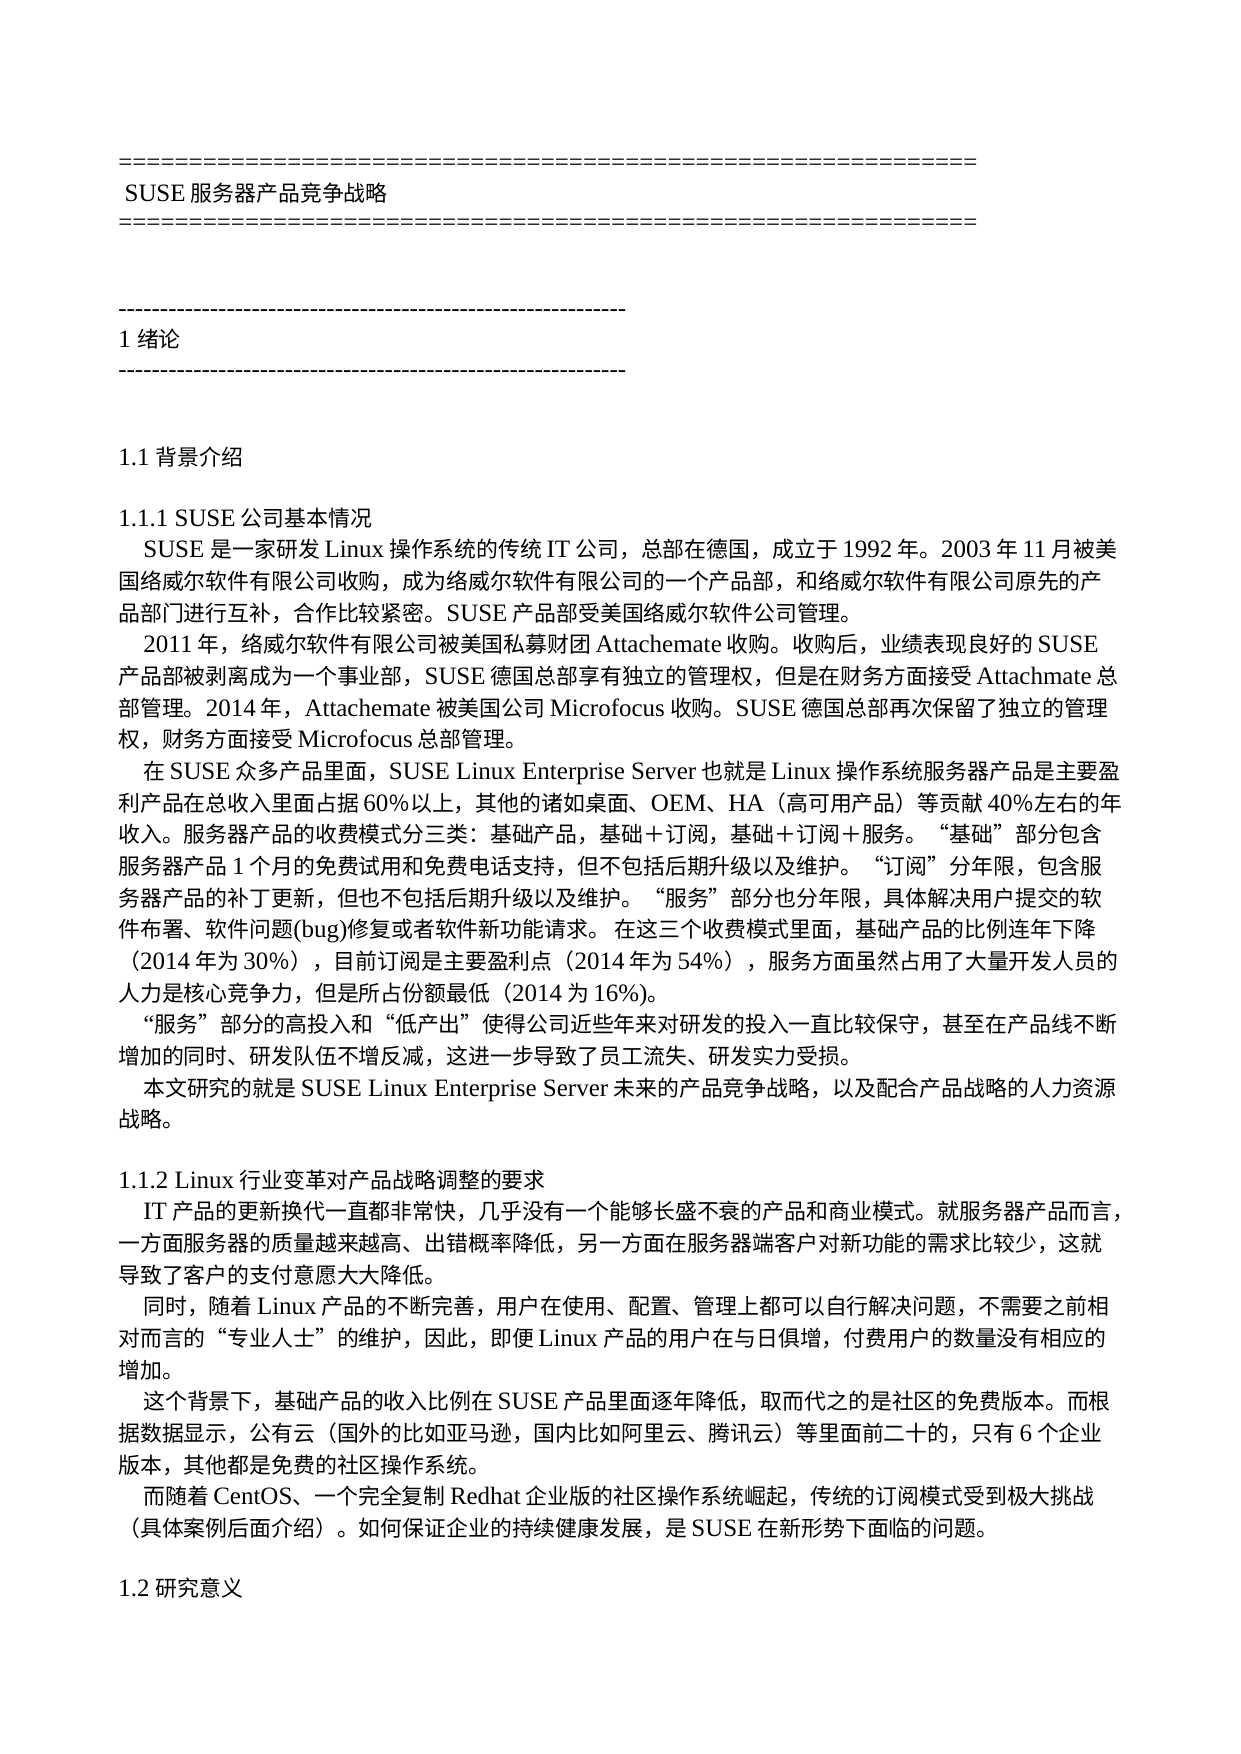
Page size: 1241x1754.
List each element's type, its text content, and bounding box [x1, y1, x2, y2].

text ------------------------------------------------------------- [118, 354, 1122, 383]
text 在SUSE众多产品里面，SUSE Linux Enterprise Server也就是Linux操作系统服务器产品是主要盈利产品在总收入里面占据60％以上，其他的诸如桌面、OEM、HA（高可用产品）等贡献40％左右的年收入。服务器产品的收费模式分三类：基础产品，基础＋订阅，基础＋订阅＋服务。“基础”部分包含服务器产品1个月的免费试用和免费电话支持，但不包括后期升级以及维护。“订阅”分年限，包含服务器产品的补丁更新，但也不包括后期升级以及维护。“服务”部分也分年限，具体解决用户提交的软件布署、软件问题(bug)修复或者软件新功能请求。 在这三个收费模式里面，基础产品的比例连年下降（2014年为30％），目前订阅是主要盈利点（2014年为54％），服务方面虽然占用了大量开发人员的人力是核心竞争力，但是所占份额最低（2014为16%)。 [118, 754, 1122, 1007]
text 1.2 研究意义 [118, 1571, 1122, 1603]
text “服务”部分的高投入和“低产出”使得公司近些年来对研发的投入一直比较保守，甚至在产品线不断增加的同时、研发队伍不增反减，这进一步导致了员工流失、研发实力受损。 [118, 1007, 1122, 1071]
text 1.1 背景介绍 [118, 440, 1122, 472]
text 同时，随着Linux产品的不断完善，用户在使用、配置、管理上都可以自行解决问题，不需要之前相对而言的“专业人士”的维护，因此，即便Linux产品的用户在与日俱增，付费用户的数量没有相应的增加。 [118, 1289, 1122, 1384]
text 1.1.2 Linux行业变革对产品战略调整的要求 [118, 1163, 1122, 1194]
text ------------------------------------------------------------- [118, 293, 1122, 322]
text 1.1.1 SUSE公司基本情况 [118, 501, 1122, 532]
text 而随着CentOS、一个完全复制Redhat企业版的社区操作系统崛起，传统的订阅模式受到极大挑战（具体案例后面介绍）。如何保证企业的持续健康发展，是SUSE在新形势下面临的问题。 [118, 1479, 1122, 1543]
text IT产品的更新换代一直都非常快，几乎没有一个能够长盛不衰的产品和商业模式。就服务器产品而言，一方面服务器的质量越来越高、出错概率降低，另一方面在服务器端客户对新功能的需求比较少，这就导致了客户的支付意愿大大降低。 [118, 1194, 1122, 1289]
text ============================================================= [118, 147, 1122, 176]
text SUSE服务器产品竞争战略 [118, 176, 1122, 207]
text ============================================================= [118, 207, 1122, 236]
text 1 绪论 [118, 322, 1122, 354]
text SUSE 是一家研发Linux操作系统的传统IT公司，总部在德国，成立于1992年。2003年11月被美国络威尔软件有限公司收购，成为络威尔软件有限公司的一个产品部，和络威尔软件有限公司原先的产品部门进行互补，合作比较紧密。SUSE产品部受美国络威尔软件公司管理。 [118, 532, 1122, 627]
text 本文研究的就是SUSE Linux Enterprise Server未来的产品竞争战略，以及配合产品战略的人力资源战略。 [118, 1071, 1122, 1134]
text 这个背景下，基础产品的收入比例在SUSE产品里面逐年降低，取而代之的是社区的免费版本。而根据数据显示，公有云（国外的比如亚马逊，国内比如阿里云、腾讯云）等里面前二十的，只有6个企业版本，其他都是免费的社区操作系统。 [118, 1384, 1122, 1479]
text 2011年，络威尔软件有限公司被美国私募财团Attachemate收购。收购后，业绩表现良好的SUSE产品部被剥离成为一个事业部，SUSE德国总部享有独立的管理权，但是在财务方面接受Attachmate总部管理。2014年，Attachemate被美国公司Microfocus收购。SUSE德国总部再次保留了独立的管理权，财务方面接受Microfocus总部管理。 [118, 627, 1122, 754]
